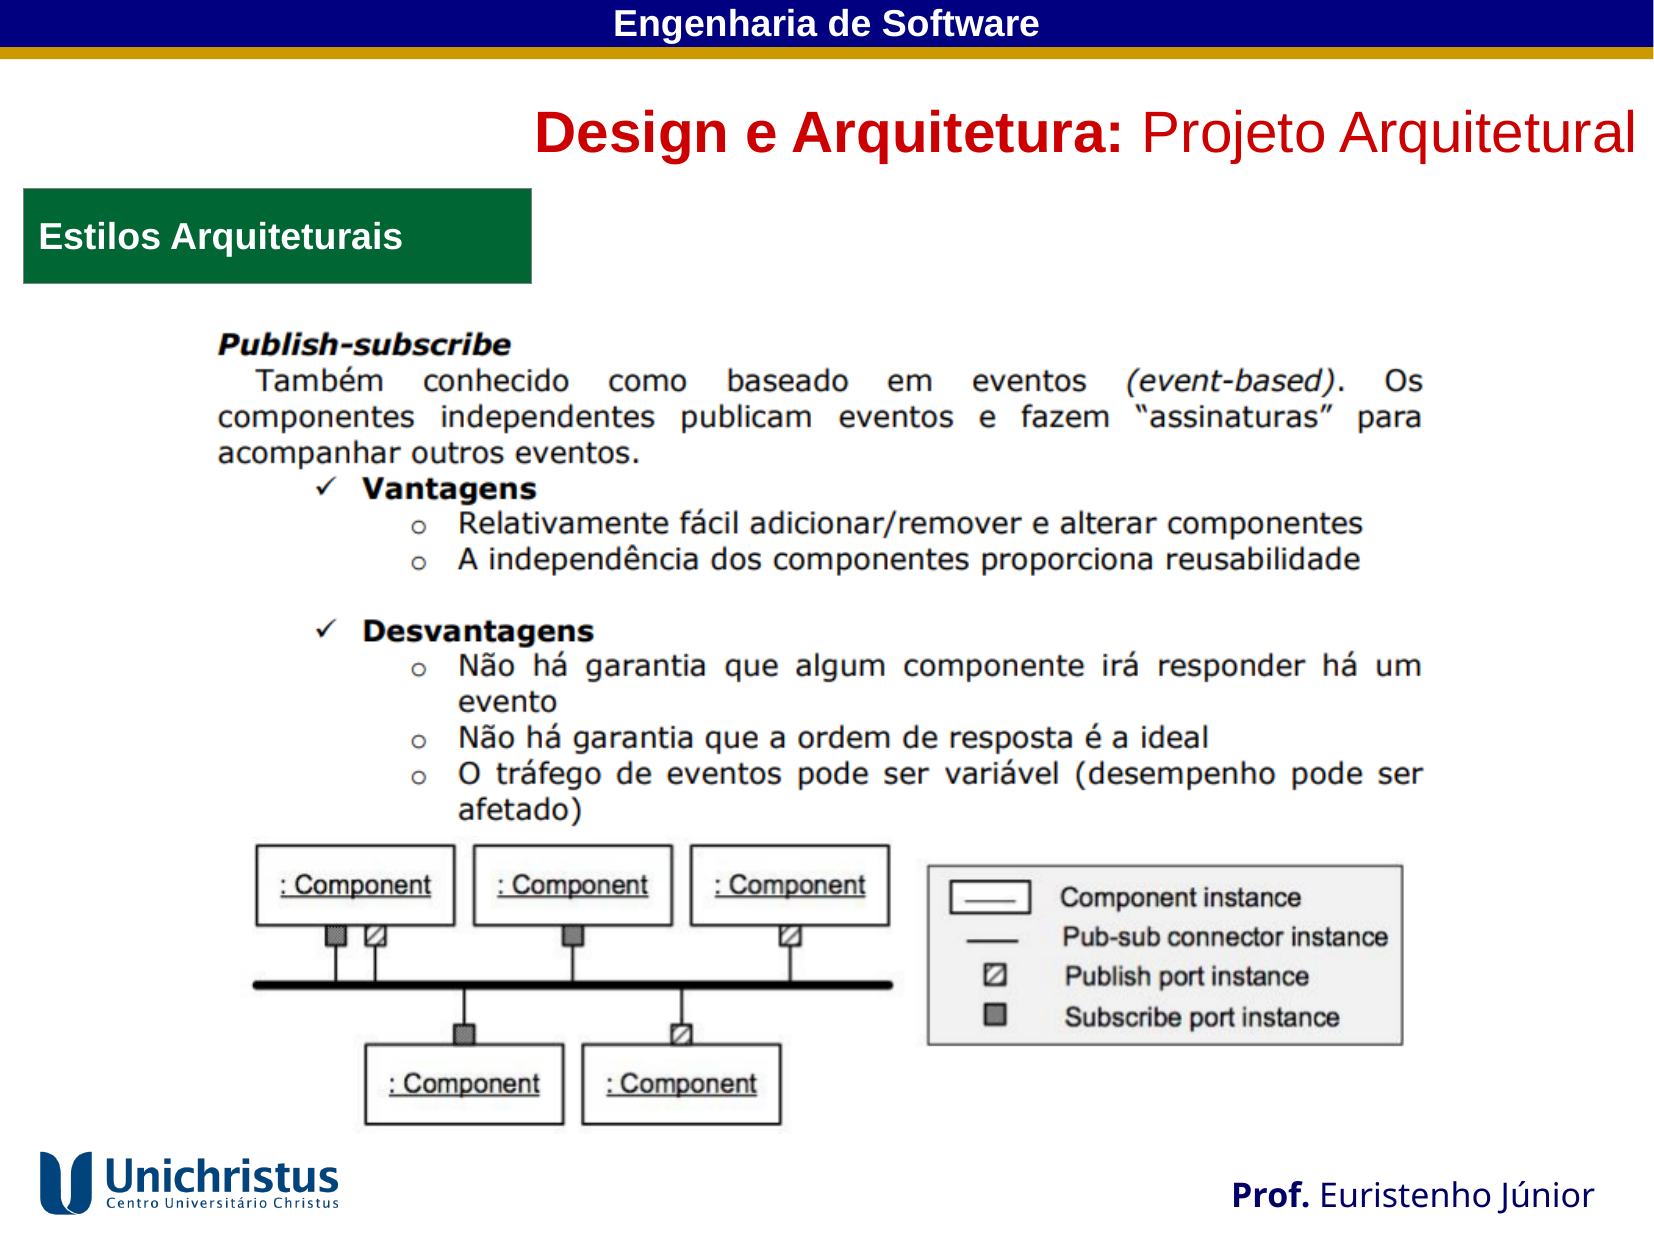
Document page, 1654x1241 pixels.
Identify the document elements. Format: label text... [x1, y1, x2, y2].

picture [35, 1148, 343, 1217]
text_box Prof. Euristenho Júnior [1216, 1163, 1654, 1224]
picture [212, 324, 1432, 832]
text_box Estilos Arquiteturais [23, 188, 532, 284]
text_box Design e Arquitetura: Projeto Arquitetural [520, 92, 1654, 173]
picture [239, 836, 1418, 1134]
text_box [0, 47, 1654, 60]
text_box Engenharia de Software [0, 0, 1654, 47]
